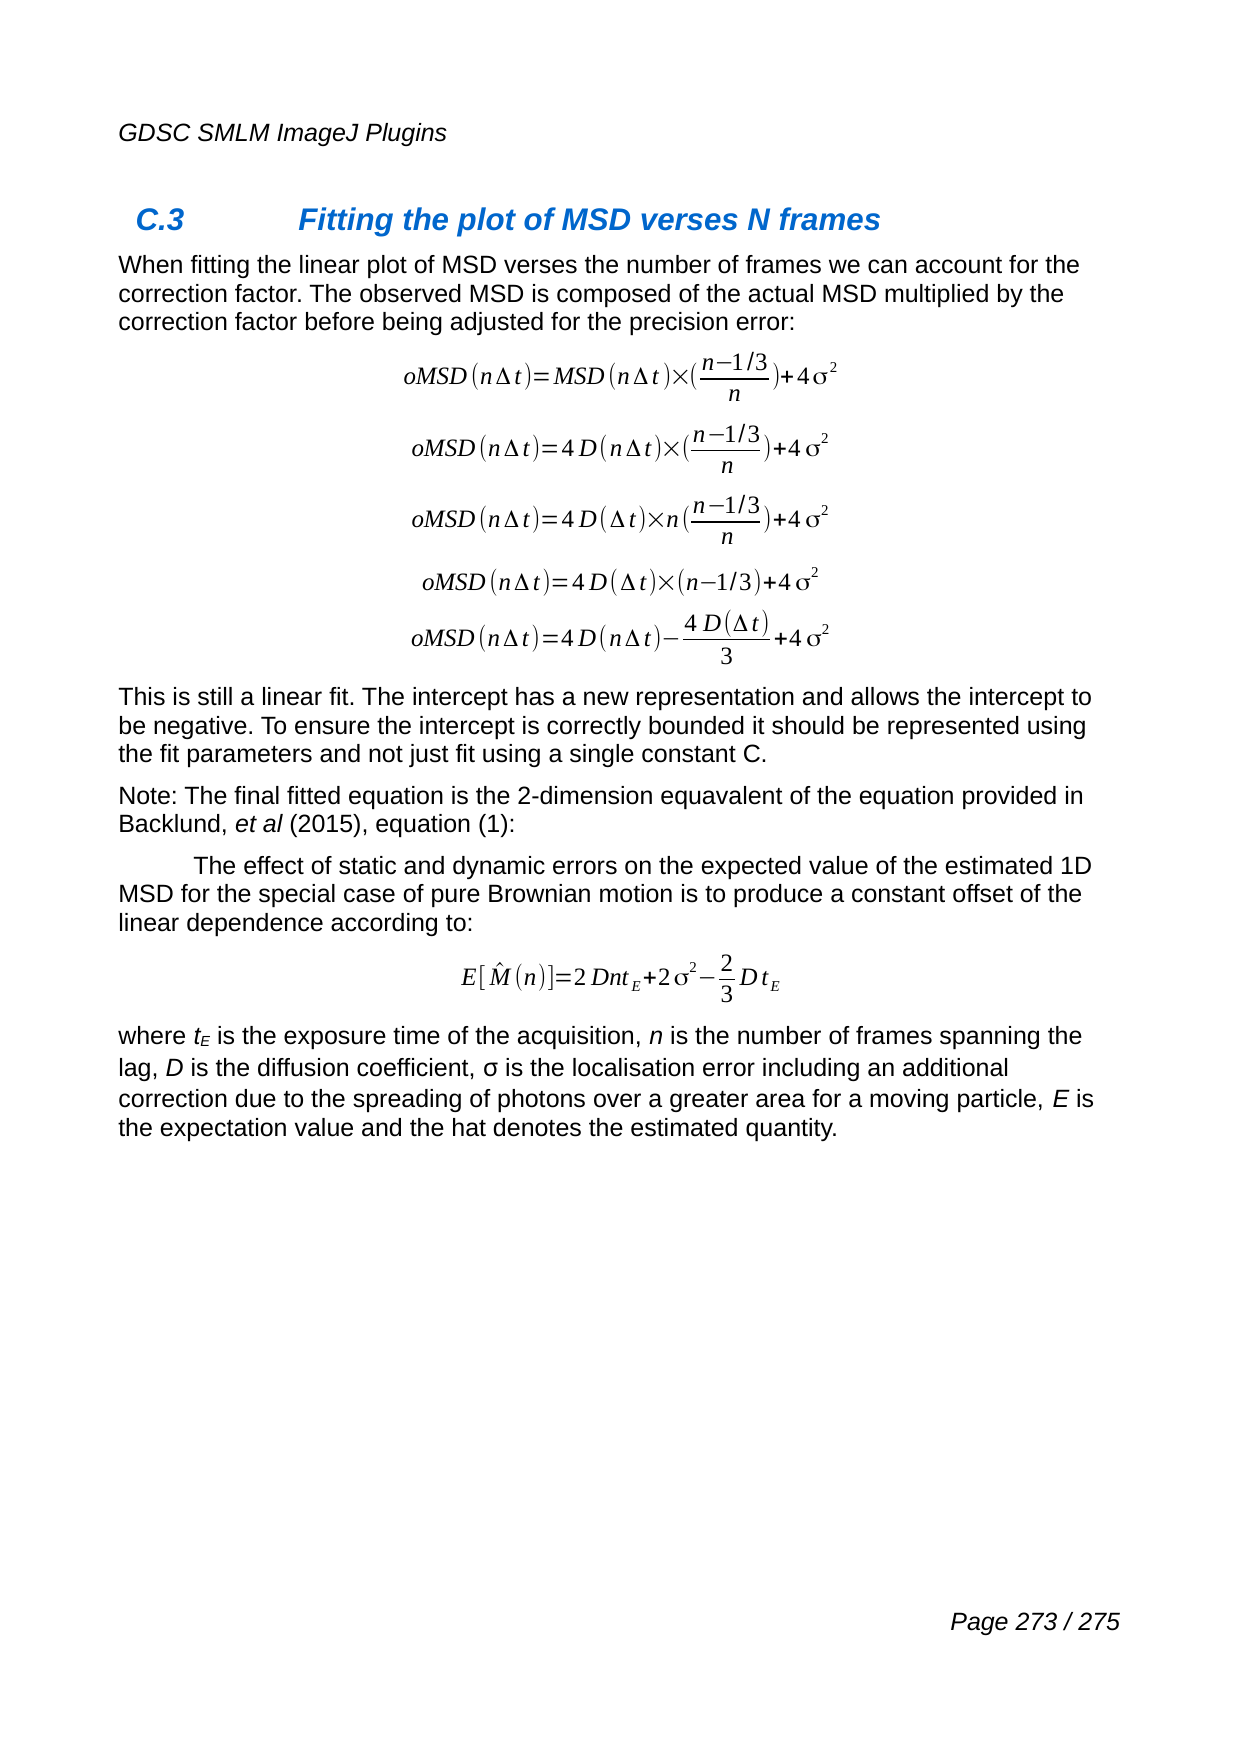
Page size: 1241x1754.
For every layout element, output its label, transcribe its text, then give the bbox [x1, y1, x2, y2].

text This is still a linear fit. The intercept has a new representation and allows the intercept to be negative. To ensure the intercept is correctly bounded it should be represented using the fit parameters and not just fit using a single constant C. [118, 682, 1122, 768]
subtitle Fitting the plot of MSD verses N frames [118, 201, 1122, 237]
text where tE is the exposure time of the acquisition, n is the number of frames spanning the lag, D is the diffusion coefficient, σ is the localisation error including an additional correction due to the spreading of photons over a greater area for a moving particle, E is the expectation value and the hat denotes the estimated quantity. [118, 1021, 1122, 1141]
text Note: The final fitted equation is the 2-dimension equavalent of the equation provided in Backlund, et al (2015), equation (1): [118, 781, 1122, 838]
text When fitting the linear plot of MSD verses the number of frames we can account for the correction factor. The observed MSD is composed of the actual MSD multiplied by the correction factor before being adjusted for the precision error: [118, 250, 1122, 336]
text The effect of static and dynamic errors on the expected value of the estimated 1D MSD for the special case of pure Brownian motion is to produce a constant offset of the linear dependence according to: [118, 851, 1122, 937]
